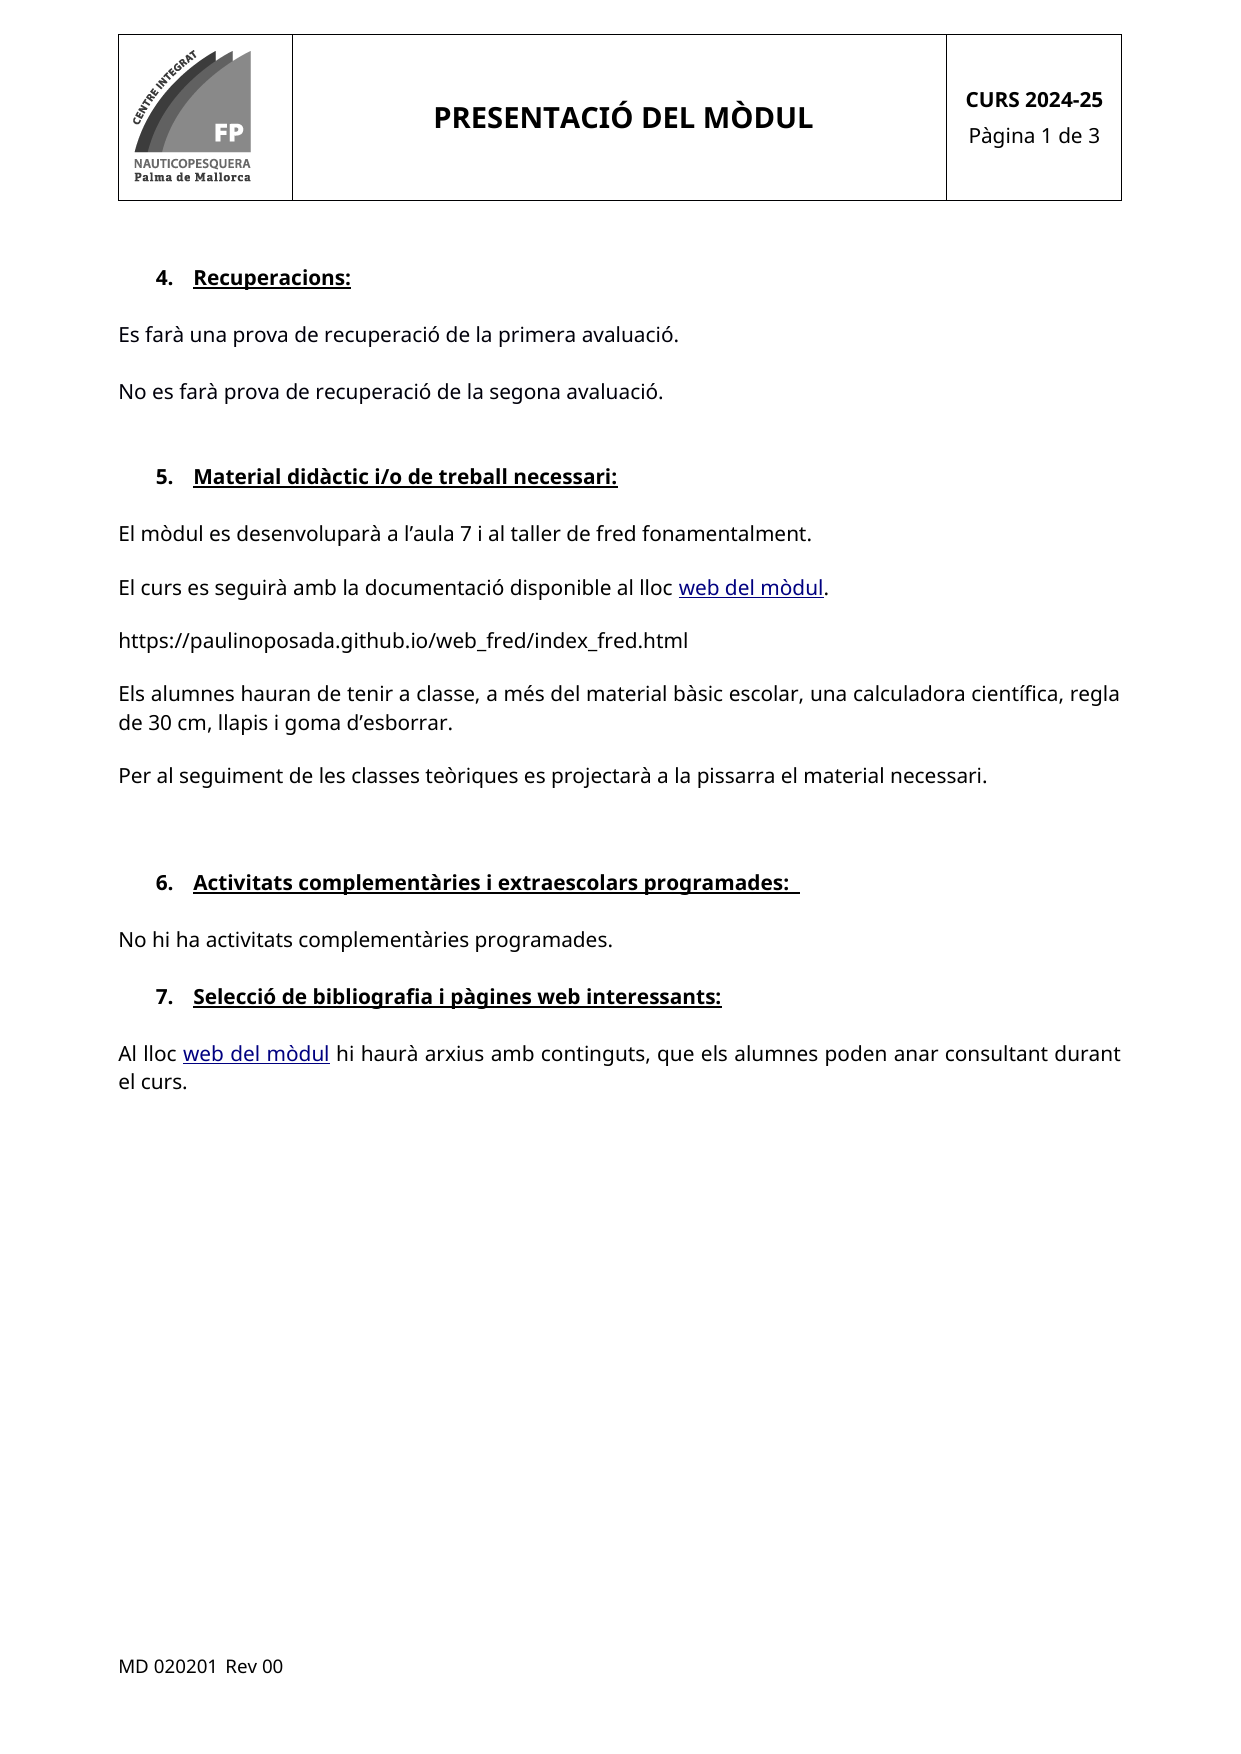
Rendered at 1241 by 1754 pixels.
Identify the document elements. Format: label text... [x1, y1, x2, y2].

list Selecció de bibliografia i pàgines web interessants: [156, 982, 1122, 1010]
picture [127, 40, 256, 190]
text El mòdul es desenvoluparà a l’aula 7 i al taller de fred fonamentalment. [118, 519, 1122, 548]
text No hi ha activitats complementàries programades. [118, 925, 1122, 953]
text Al lloc web del mòdul hi haurà arxius amb continguts, que els alumnes poden anar consultant durant el curs. [118, 1039, 1122, 1096]
text https://paulinoposada.github.io/web_fred/index_fred.html [118, 626, 1122, 654]
list Activitats complementàries i extraescolars programades: [156, 868, 1122, 897]
text Els alumnes hauran de tenir a classe, a més del material bàsic escolar, una calculadora científica, regla de 30 cm, llapis i goma d’esborrar. [118, 679, 1122, 736]
text El curs es seguirà amb la documentació disponible al lloc web del mòdul. [118, 573, 1122, 601]
text Es farà una prova de recuperació de la primera avaluació. [118, 320, 1122, 348]
text No es farà prova de recuperació de la segona avaluació. [118, 377, 1122, 405]
text Per al seguiment de les classes teòriques es projectarà a la pissarra el material necessari. [118, 761, 1122, 790]
list Recuperacions: [156, 263, 1122, 292]
list Material didàctic i/o de treball necessari: [156, 462, 1122, 491]
